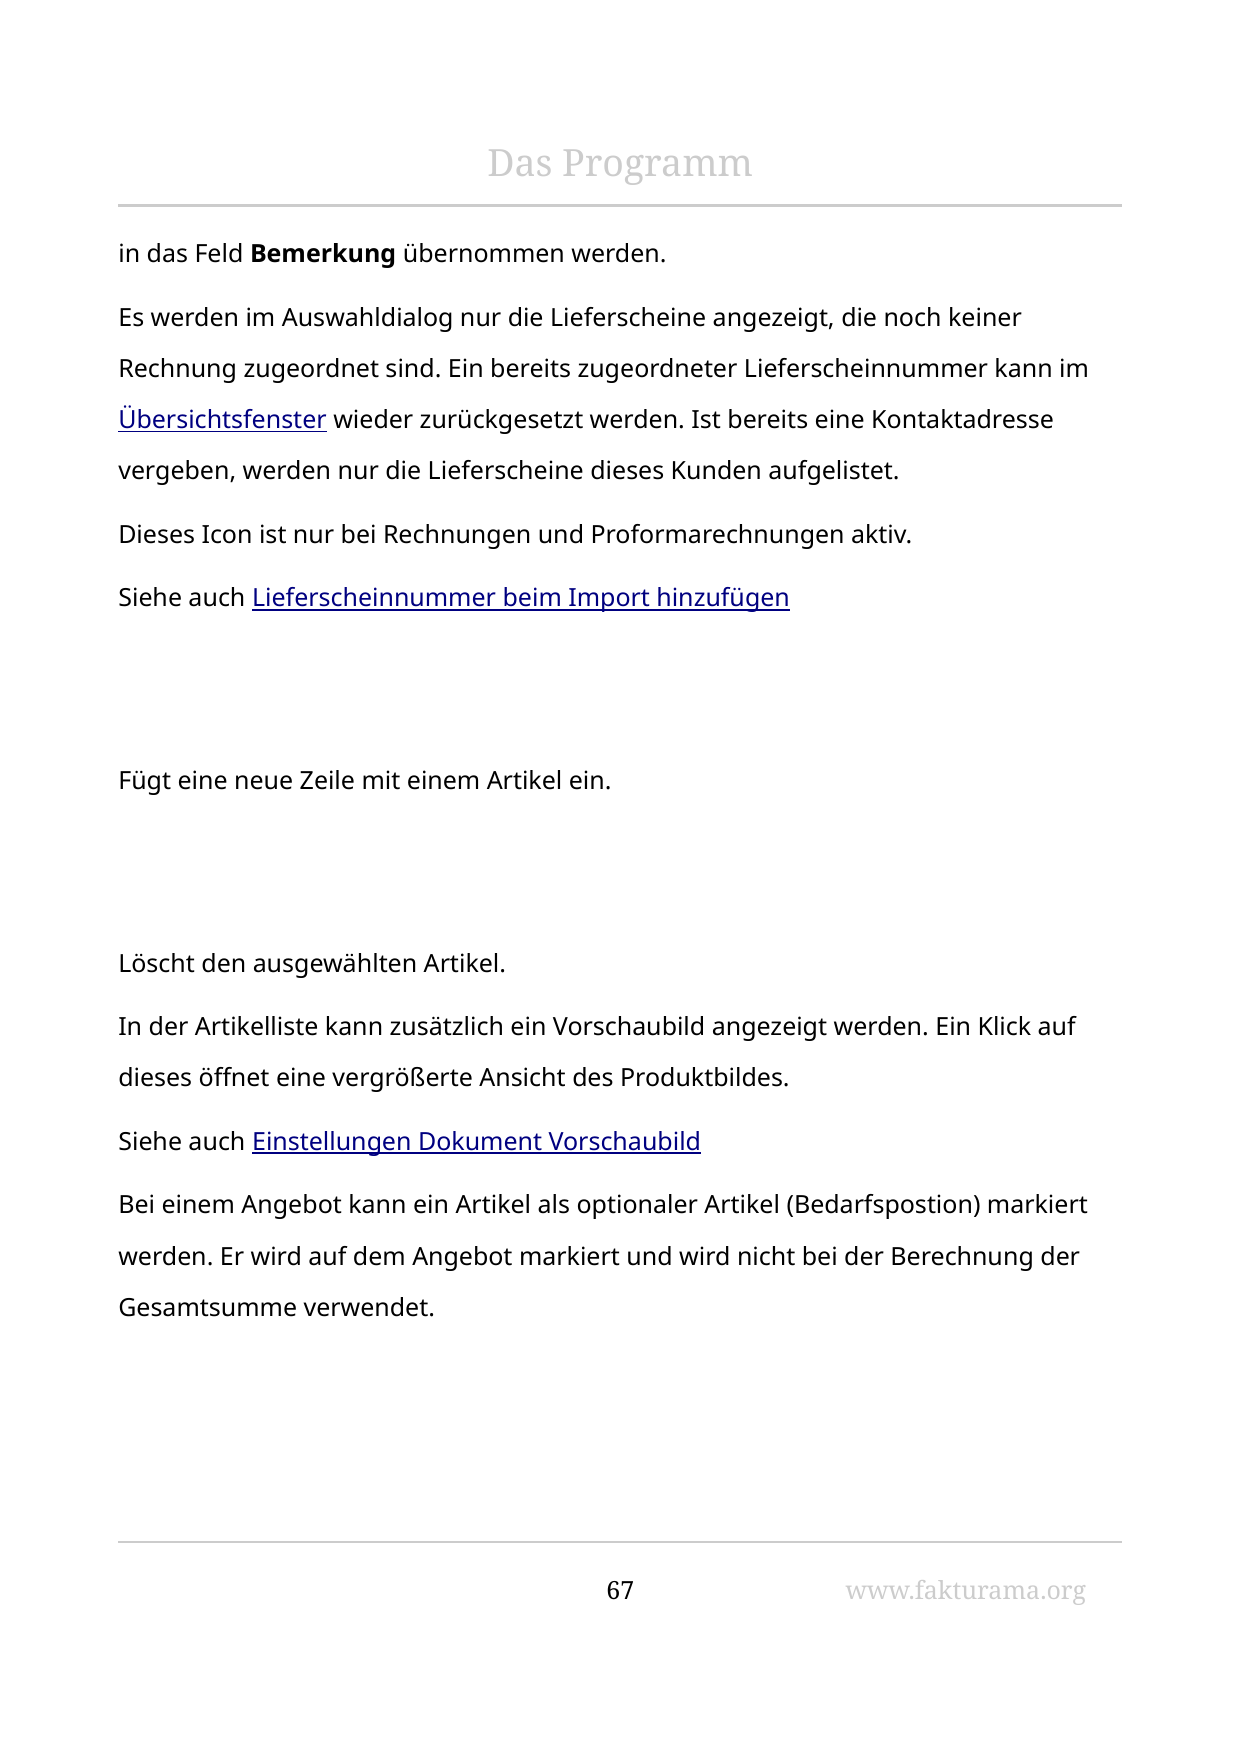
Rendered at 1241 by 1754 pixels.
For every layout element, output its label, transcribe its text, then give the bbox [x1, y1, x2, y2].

text In der Artikelliste kann zusätzlich ein Vorschaubild angezeigt werden. Ein Klick auf dieses öffnet eine vergrößerte Ansicht des Produktbildes. [118, 1009, 1122, 1094]
text Fügt eine neue Zeile mit einem Artikel ein. [118, 763, 1122, 797]
text Siehe auch Einstellungen Dokument Vorschaubild [118, 1124, 1122, 1158]
text Es werden im Auswahldialog nur die Lieferscheine angezeigt, die noch keiner Rechnung zugeordnet sind. Ein bereits zugeordneter Lieferscheinnummer kann im Übersichtsfenster wieder zurückgesetzt werden. Ist bereits eine Kontaktadresse vergeben, werden nur die Lieferscheine dieses Kunden aufgelistet. [118, 300, 1122, 487]
text Bei einem Angebot kann ein Artikel als optionaler Artikel (Bedarfspostion) markiert werden. Er wird auf dem Angebot markiert und wird nicht bei der Berechnung der Gesamtsumme verwendet. [118, 1187, 1122, 1323]
text in das Feld Bemerkung übernommen werden. [118, 236, 1122, 270]
text Siehe auch Lieferscheinnummer beim Import hinzufügen [118, 580, 1122, 614]
text Dieses Icon ist nur bei Rechnungen und Proformarechnungen aktiv. [118, 516, 1122, 550]
text Löscht den ausgewählten Artikel. [118, 946, 1122, 979]
